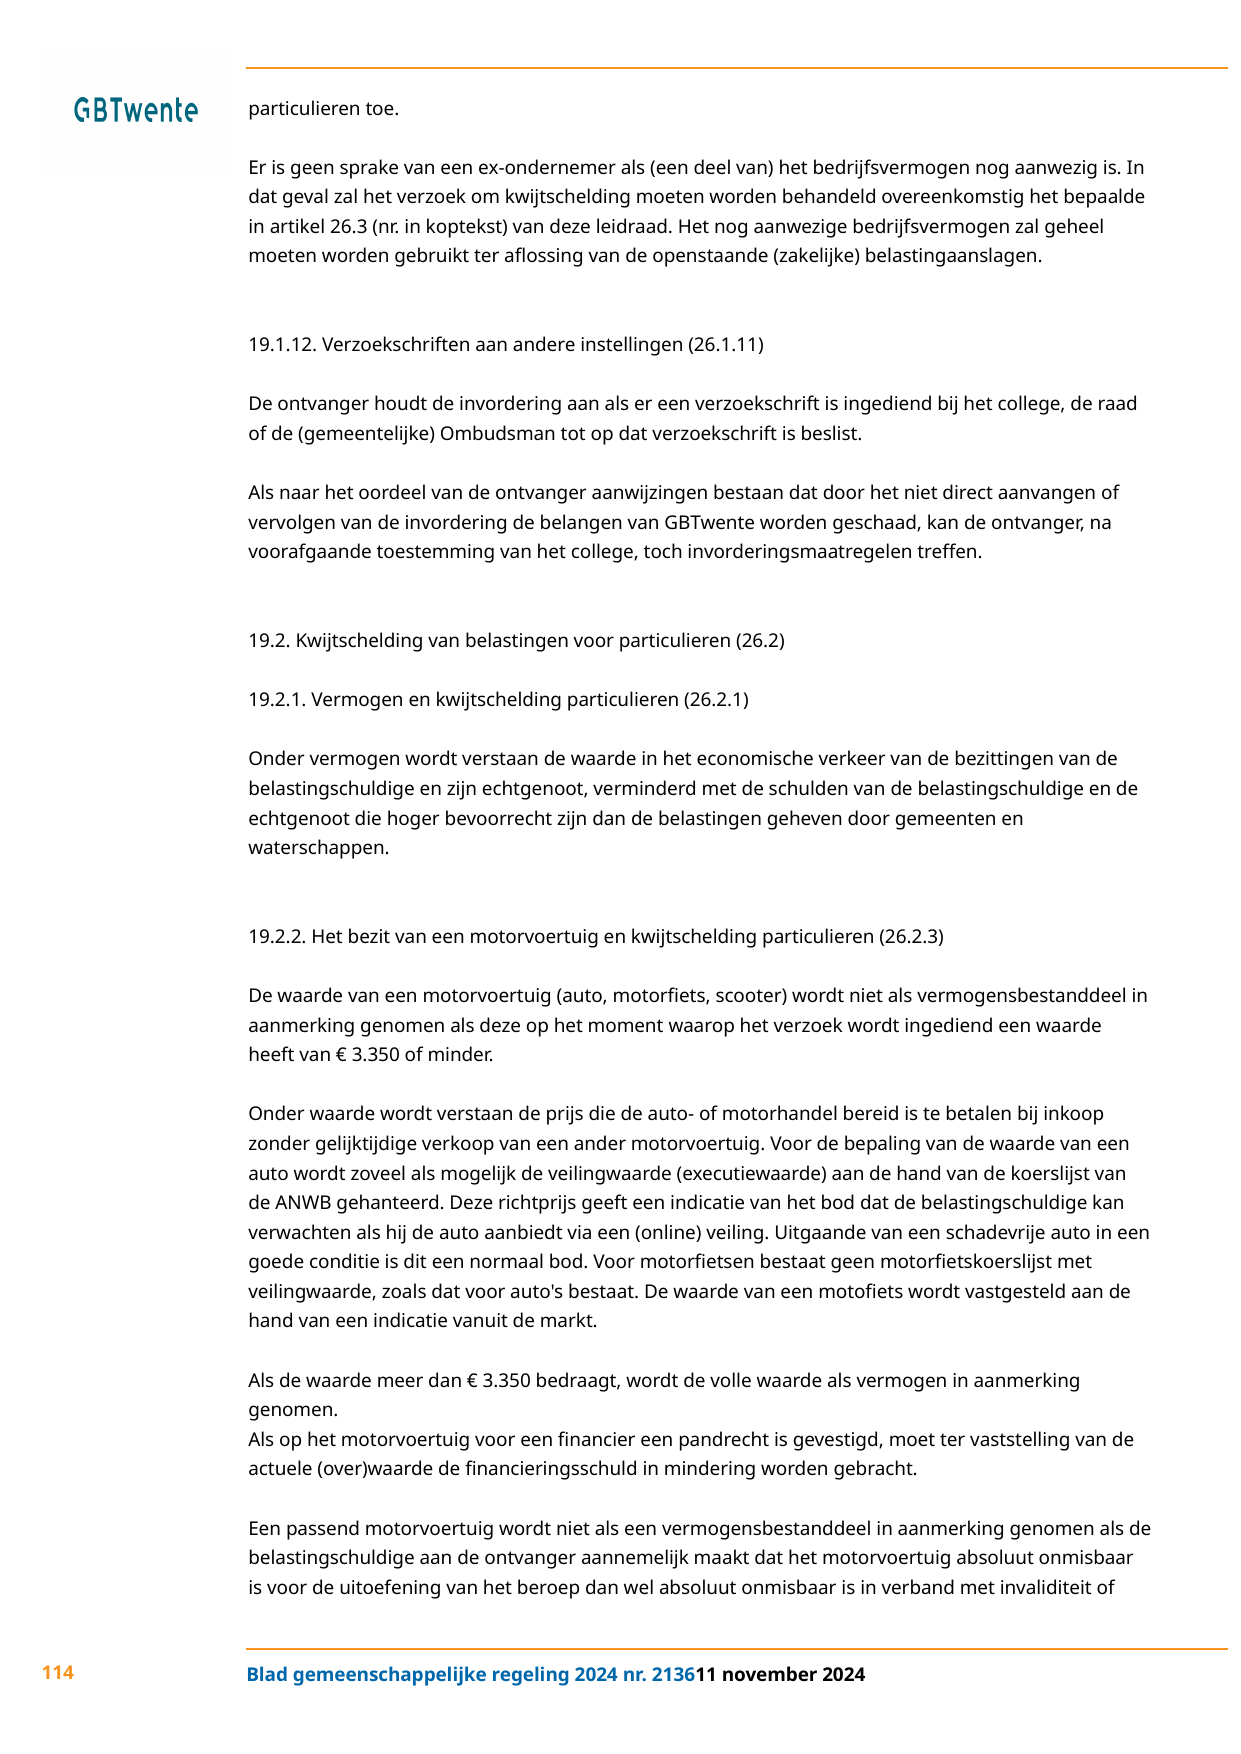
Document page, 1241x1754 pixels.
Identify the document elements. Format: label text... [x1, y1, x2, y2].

picture [41, 47, 231, 172]
text 19.2.2. Het bezit van een motorvoertuig en kwijtschelding particulieren (26.2.3) [248, 923, 1152, 949]
text Onder vermogen wordt verstaan de waarde in het economische verkeer van de bezittingen van de belastingschuldige en zijn echtgenoot, verminderd met de schulden van de belastingschuldige en de echtgenoot die hoger bevoorrecht zijn dan de belastingen geheven door gemeenten en waterschappen. [248, 746, 1152, 860]
text Als op het motorvoertuig voor een financier een pandrecht is gevestigd, moet ter vaststelling van de actuele (over)waarde de financieringsschuld in mindering worden gebracht. [248, 1426, 1152, 1481]
text Een passend motorvoertuig wordt niet als een vermogensbestanddeel in aanmerking genomen als de belastingschuldige aan de ontvanger aannemelijk maakt dat het motorvoertuig absoluut onmisbaar is voor de uitoefening van het beroep dan wel absoluut onmisbaar is in verband met invaliditeit of [248, 1515, 1152, 1600]
text particulieren toe. [248, 95, 1152, 121]
text 19.1.12. Verzoekschriften aan andere instellingen (26.1.11) [248, 331, 1152, 357]
text Er is geen sprake van een ex-ondernemer als (een deel van) het bedrijfsvermogen nog aanwezig is. In dat geval zal het verzoek om kwijtschelding moeten worden behandeld overeenkomstig het bepaalde in artikel 26.3 (nr. in koptekst) van deze leidraad. Het nog aanwezige bedrijfsvermogen zal geheel moeten worden gebruikt ter aflossing van de openstaande (zakelijke) belastingaanslagen. [248, 154, 1152, 268]
text Als naar het oordeel van de ontvanger aanwijzingen bestaan dat door het niet direct aanvangen of vervolgen van de invordering de belangen van GBTwente worden geschaad, kan de ontvanger, na voorafgaande toestemming van het college, toch invorderingsmaatregelen treffen. [248, 479, 1152, 564]
text De ontvanger houdt de invordering aan als er een verzoekschrift is ingediend bij het college, de raad of de (gemeentelijke) Ombudsman tot op dat verzoekschrift is beslist. [248, 391, 1152, 446]
text Als de waarde meer dan € 3.350 bedraagt, wordt de volle waarde als vermogen in aanmerking genomen. [248, 1367, 1152, 1422]
text 19.2.1. Vermogen en kwijtschelding particulieren (26.2.1) [248, 686, 1152, 712]
text Onder waarde wordt verstaan de prijs die de auto- of motorhandel bereid is te betalen bij inkoop zonder gelijktijdige verkoop van een ander motorvoertuig. Voor de bepaling van de waarde van een auto wordt zoveel als mogelijk de veilingwaarde (executiewaarde) aan de hand van de koerslijst van de ANWB gehanteerd. Deze richtprijs geeft een indicatie van het bod dat de belastingschuldige kan verwachten als hij de auto aanbiedt via een (online) veiling. Uitgaande van een schadevrije auto in een goede conditie is dit een normaal bod. Voor motorfietsen bestaat geen motorfietskoerslijst met veilingwaarde, zoals dat voor auto's bestaat. De waarde van een motofiets wordt vastgesteld aan de hand van een indicatie vanuit de markt. [248, 1101, 1152, 1333]
text 19.2. Kwijtschelding van belastingen voor particulieren (26.2) [248, 627, 1152, 653]
text De waarde van een motorvoertuig (auto, motorfiets, scooter) wordt niet als vermogensbestanddeel in aanmerking genomen als deze op het moment waarop het verzoek wordt ingediend een waarde heeft van € 3.350 of minder. [248, 982, 1152, 1067]
